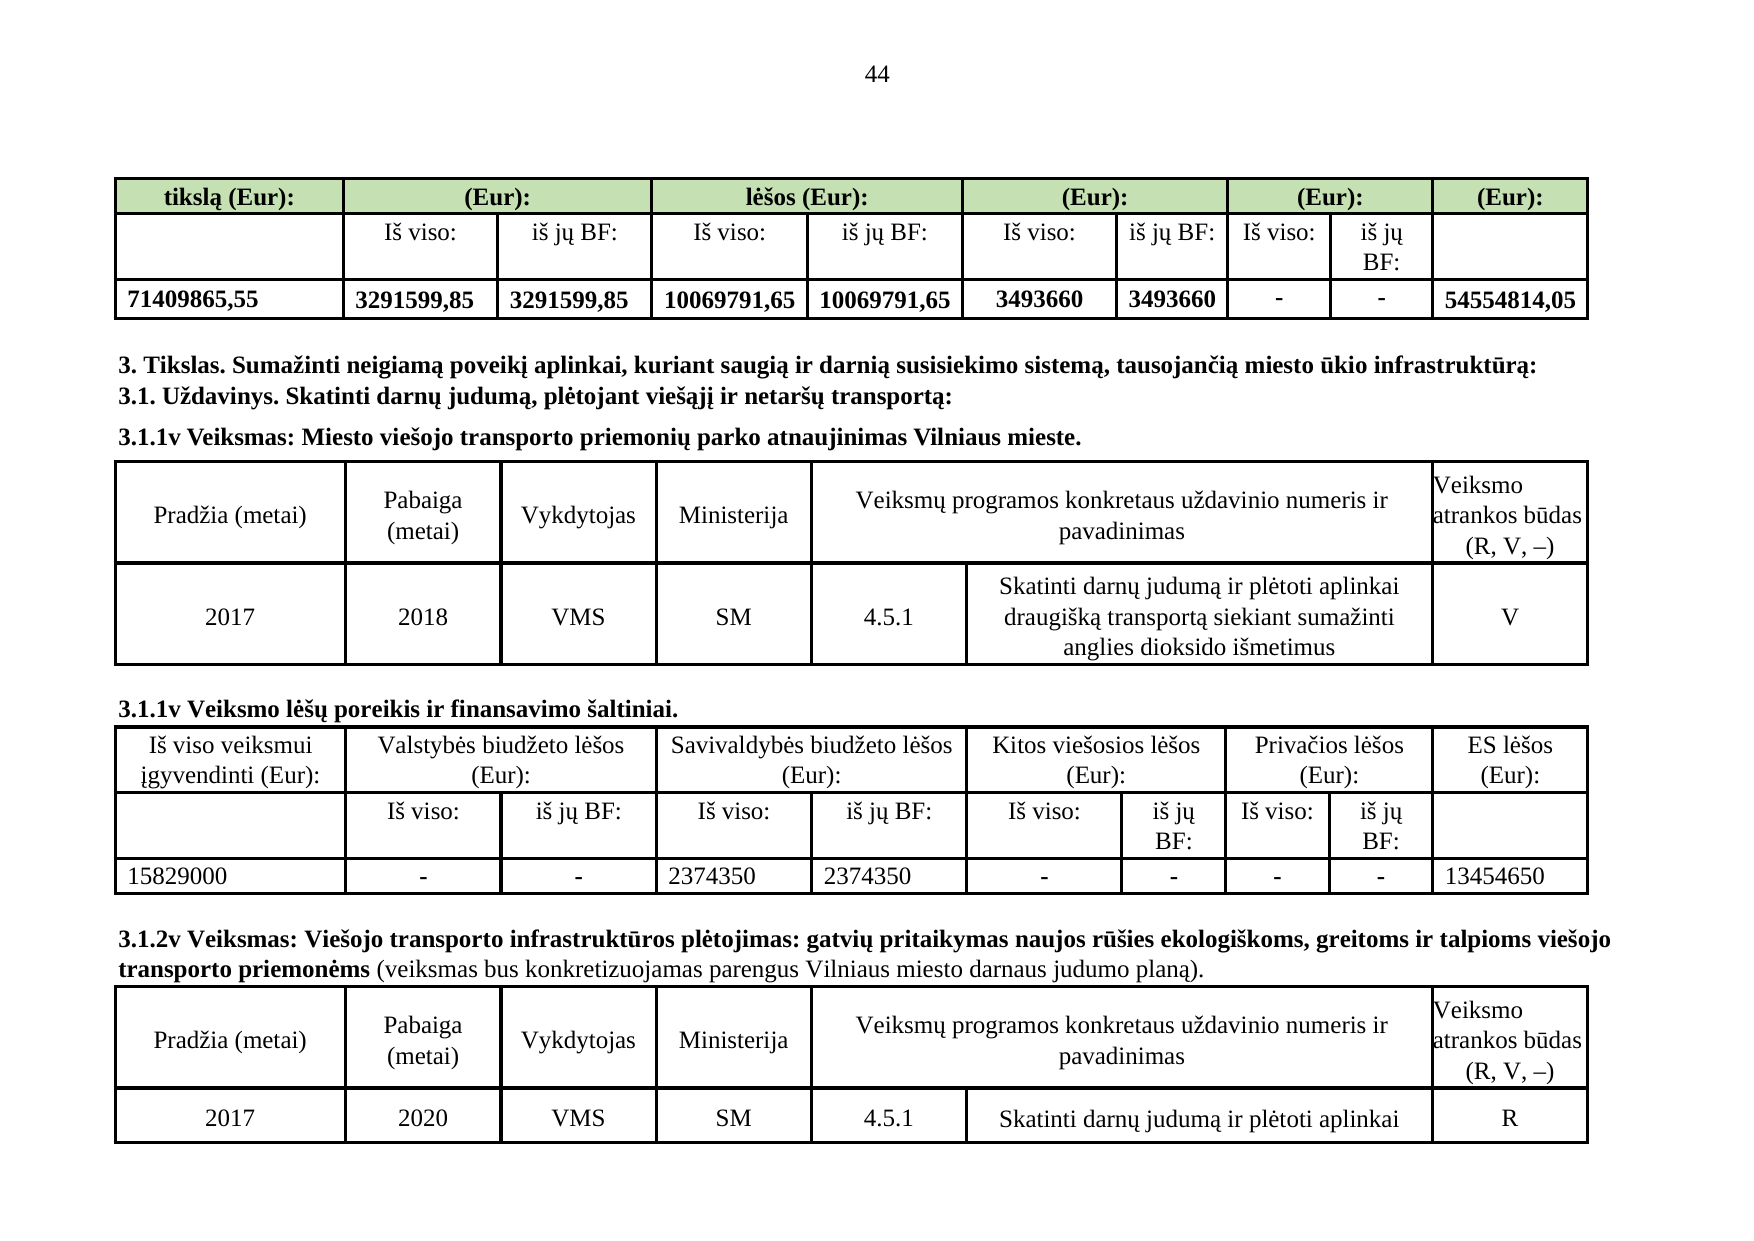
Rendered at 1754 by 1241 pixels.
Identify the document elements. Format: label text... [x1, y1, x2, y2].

table_header Pradžia (metai) [117, 988, 344, 1086]
table_cell 3493660 [964, 281, 1115, 317]
table_cell iš jų BF: [499, 215, 650, 278]
table_cell Iš viso: [658, 794, 810, 857]
table_cell iš jų BF: [813, 794, 965, 857]
table_header Iš viso veiksmui įgyvendinti (Eur): [117, 729, 344, 791]
table_cell - [503, 860, 655, 892]
table_cell - [1229, 281, 1329, 317]
table_cell Skatinti darnų judumą ir plėtoti aplinkai [968, 1090, 1431, 1141]
table_cell 2017 [117, 565, 344, 663]
table_cell 10069791,65 [653, 281, 806, 317]
text 3.1.1v Veiksmas: Miesto viešojo transporto priemonių parko atnaujinimas Vilniaus mieste. [118, 422, 1636, 450]
text 3.1. Uždavinys. Skatinti darnų judumą, plėtojant viešąjį ir netaršų transportą: [118, 381, 1636, 410]
table_cell Skatinti darnų judumą ir plėtoti aplinkai draugišką transportą siekiant sumažinti anglies dioksido išmetimus [968, 565, 1431, 663]
table_header Pabaiga (metai) [347, 463, 499, 561]
table_header Vykdytojas [503, 463, 655, 561]
table_cell Iš viso: [1229, 215, 1329, 278]
table_header Ministerija [658, 463, 810, 561]
table_cell 4.5.1 [813, 1090, 965, 1141]
table_cell 2374350 [658, 860, 810, 892]
table_cell 3291599,85 [345, 281, 496, 317]
table_cell Iš viso: [653, 215, 806, 278]
table_cell SM [658, 1090, 810, 1141]
table_cell (Eur): [964, 180, 1226, 212]
table_cell SM [658, 565, 810, 663]
table_cell iš jų BF: [1331, 794, 1431, 857]
table_cell - [1123, 860, 1224, 892]
table_cell - [1331, 860, 1431, 892]
table_cell [1434, 794, 1586, 857]
table_cell [117, 794, 344, 857]
table_cell [1434, 215, 1586, 278]
table_header Veiksmo atrankos būdas (R, V, –) [1434, 463, 1586, 561]
table_cell - [968, 860, 1120, 892]
table_header Ministerija [658, 988, 810, 1086]
table_cell Iš viso: [968, 794, 1120, 857]
table_cell [117, 215, 342, 278]
table_header Pradžia (metai) [117, 463, 344, 561]
table_cell (Eur): [345, 180, 650, 212]
table_cell 54554814,05 [1434, 281, 1586, 317]
table_cell VMS [503, 1090, 655, 1141]
table_cell Iš viso: [347, 794, 499, 857]
table_cell 4.5.1 [813, 565, 965, 663]
table_header Kitos viešosios lėšos (Eur): [968, 729, 1224, 791]
table_cell iš jų BF: [809, 215, 961, 278]
table_cell (Eur): [1434, 180, 1586, 212]
table_cell - [1227, 860, 1328, 892]
table_cell iš jų BF: [1332, 215, 1431, 278]
table_cell 2017 [117, 1090, 344, 1141]
table_cell 3291599,85 [499, 281, 650, 317]
table_header Pabaiga (metai) [347, 988, 499, 1086]
table_header Vykdytojas [503, 988, 655, 1086]
table_cell VMS [503, 565, 655, 663]
table_cell tikslą (Eur): [117, 180, 342, 212]
table_cell Iš viso: [964, 215, 1115, 278]
table_header Veiksmų programos konkretaus uždavinio numeris ir pavadinimas [813, 463, 1431, 561]
text 3. Tikslas. Sumažinti neigiamą poveikį aplinkai, kuriant saugią ir darnią susisiekimo sistemą, tausojančią miesto ūkio infrastruktūrą: [118, 351, 1636, 379]
table_header Savivaldybės biudžeto lėšos (Eur): [658, 729, 965, 791]
table_cell - [1332, 281, 1431, 317]
table_cell iš jų BF: [503, 794, 655, 857]
table_cell 3493660 [1118, 281, 1226, 317]
table_cell iš jų BF: [1123, 794, 1224, 857]
table_cell (Eur): [1229, 180, 1431, 212]
table_cell Iš viso: [345, 215, 496, 278]
table_cell lėšos (Eur): [653, 180, 961, 212]
table_header Privačios lėšos (Eur): [1227, 729, 1431, 791]
table_cell 10069791,65 [809, 281, 961, 317]
table_cell 13454650 [1434, 860, 1586, 892]
table_cell 71409865,55 [117, 281, 342, 317]
table_header ES lėšos (Eur): [1434, 729, 1586, 791]
table_cell iš jų BF: [1118, 215, 1226, 278]
table_cell Iš viso: [1227, 794, 1328, 857]
text 3.1.2v Veiksmas: Viešojo transporto infrastruktūros plėtojimas: gatvių pritaikymas naujos rūšies ekologiškoms, greitoms ir talpioms viešojo transporto priemonėms (veiksmas bus konkretizuojamas parengus Vilniaus miesto darnaus judumo planą). [118, 924, 1636, 983]
text 3.1.1v Veiksmo lėšų poreikis ir finansavimo šaltiniai. [118, 694, 1636, 723]
table_cell 2374350 [813, 860, 965, 892]
table_cell 15829000 [117, 860, 344, 892]
table_header Veiksmo atrankos būdas (R, V, –) [1434, 988, 1586, 1086]
table_header Valstybės biudžeto lėšos (Eur): [347, 729, 655, 791]
table_cell R [1434, 1090, 1586, 1141]
table_cell - [347, 860, 499, 892]
table_cell 2020 [347, 1090, 499, 1141]
table_cell V [1434, 565, 1586, 663]
table_cell 2018 [347, 565, 499, 663]
table_header Veiksmų programos konkretaus uždavinio numeris ir pavadinimas [813, 988, 1431, 1086]
